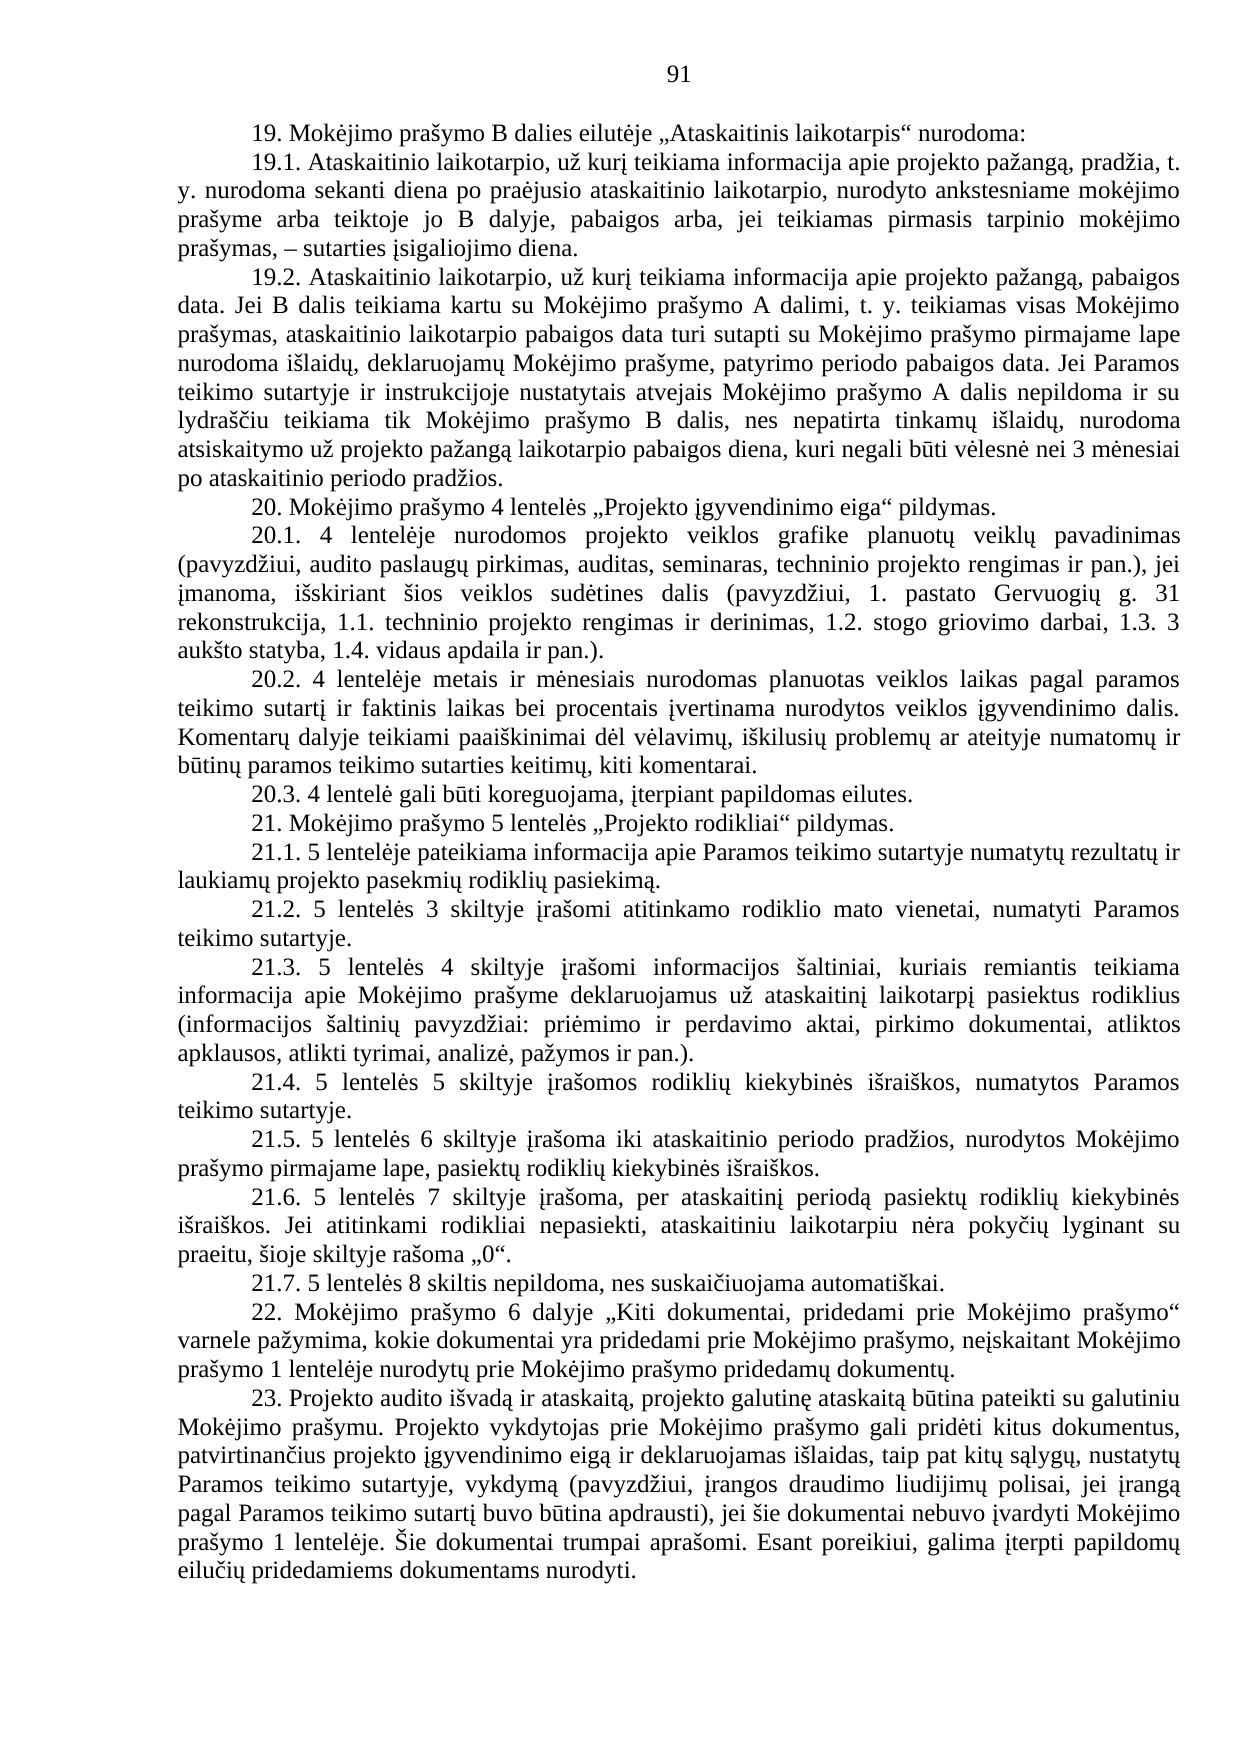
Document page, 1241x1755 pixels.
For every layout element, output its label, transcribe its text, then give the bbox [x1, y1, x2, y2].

text 21.6. 5 lentelės 7 skiltyje įrašoma, per ataskaitinį periodą pasiektų rodiklių kiekybinės išraiškos. Jei atitinkami rodikliai nepasiekti, ataskaitiniu laikotarpiu nėra pokyčių lyginant su praeitu, šioje skiltyje rašoma „0“. [177, 1182, 1181, 1268]
text 21.4. 5 lentelės 5 skiltyje įrašomos rodiklių kiekybinės išraiškos, numatytos Paramos teikimo sutartyje. [177, 1067, 1181, 1124]
text 19.2. Ataskaitinio laikotarpio, už kurį teikiama informacija apie projekto pažangą, pabaigos data. Jei B dalis teikiama kartu su Mokėjimo prašymo A dalimi, t. y. teikiamas visas Mokėjimo prašymas, ataskaitinio laikotarpio pabaigos data turi sutapti su Mokėjimo prašymo pirmajame lape nurodoma išlaidų, deklaruojamų Mokėjimo prašyme, patyrimo periodo pabaigos data. Jei Paramos teikimo sutartyje ir instrukcijoje nustatytais atvejais Mokėjimo prašymo A dalis nepildoma ir su lydraščiu teikiama tik Mokėjimo prašymo B dalis, nes nepatirta tinkamų išlaidų, nurodoma atsiskaitymo už projekto pažangą laikotarpio pabaigos diena, kuri negali būti vėlesnė nei 3 mėnesiai po ataskaitinio periodo pradžios. [177, 262, 1181, 492]
text 19. Mokėjimo prašymo B dalies eilutėje „Ataskaitinis laikotarpis“ nurodoma: [177, 118, 1181, 147]
text 22. Mokėjimo prašymo 6 dalyje „Kiti dokumentai, pridedami prie Mokėjimo prašymo“ varnele pažymima, kokie dokumentai yra pridedami prie Mokėjimo prašymo, neįskaitant Mokėjimo prašymo 1 lentelėje nurodytų prie Mokėjimo prašymo pridedamų dokumentų. [177, 1297, 1181, 1383]
text 20.2. 4 lentelėje metais ir mėnesiais nurodomas planuotas veiklos laikas pagal paramos teikimo sutartį ir faktinis laikas bei procentais įvertinama nurodytos veiklos įgyvendinimo dalis. Komentarų dalyje teikiami paaiškinimai dėl vėlavimų, iškilusių problemų ar ateityje numatomų ir būtinų paramos teikimo sutarties keitimų, kiti komentarai. [177, 664, 1181, 779]
text 21. Mokėjimo prašymo 5 lentelės „Projekto rodikliai“ pildymas. [177, 808, 1181, 837]
text 21.5. 5 lentelės 6 skiltyje įrašoma iki ataskaitinio periodo pradžios, nurodytos Mokėjimo prašymo pirmajame lape, pasiektų rodiklių kiekybinės išraiškos. [177, 1124, 1181, 1182]
text 20.1. 4 lentelėje nurodomos projekto veiklos grafike planuotų veiklų pavadinimas (pavyzdžiui, audito paslaugų pirkimas, auditas, seminaras, techninio projekto rengimas ir pan.), jei įmanoma, išskiriant šios veiklos sudėtines dalis (pavyzdžiui, 1. pastato Gervuogių g. 31 rekonstrukcija, 1.1. techninio projekto rengimas ir derinimas, 1.2. stogo griovimo darbai, 1.3. 3 aukšto statyba, 1.4. vidaus apdaila ir pan.). [177, 521, 1181, 664]
text 23. Projekto audito išvadą ir ataskaitą, projekto galutinę ataskaitą būtina pateikti su galutiniu Mokėjimo prašymu. Projekto vykdytojas prie Mokėjimo prašymo gali pridėti kitus dokumentus, patvirtinančius projekto įgyvendinimo eigą ir deklaruojamas išlaidas, taip pat kitų sąlygų, nustatytų Paramos teikimo sutartyje, vykdymą (pavyzdžiui, įrangos draudimo liudijimų polisai, jei įrangą pagal Paramos teikimo sutartį buvo būtina apdrausti), jei šie dokumentai nebuvo įvardyti Mokėjimo prašymo 1 lentelėje. Šie dokumentai trumpai aprašomi. Esant poreikiui, galima įterpti papildomų eilučių pridedamiems dokumentams nurodyti. [177, 1383, 1181, 1584]
text 20. Mokėjimo prašymo 4 lentelės „Projekto įgyvendinimo eiga“ pildymas. [177, 492, 1181, 521]
text 21.2. 5 lentelės 3 skiltyje įrašomi atitinkamo rodiklio mato vienetai, numatyti Paramos teikimo sutartyje. [177, 894, 1181, 952]
text 21.7. 5 lentelės 8 skiltis nepildoma, nes suskaičiuojama automatiškai. [177, 1268, 1181, 1297]
text 21.1. 5 lentelėje pateikiama informacija apie Paramos teikimo sutartyje numatytų rezultatų ir laukiamų projekto pasekmių rodiklių pasiekimą. [177, 837, 1181, 894]
text 19.1. Ataskaitinio laikotarpio, už kurį teikiama informacija apie projekto pažangą, pradžia, t. y. nurodoma sekanti diena po praėjusio ataskaitinio laikotarpio, nurodyto ankstesniame mokėjimo prašyme arba teiktoje jo B dalyje, pabaigos arba, jei teikiamas pirmasis tarpinio mokėjimo prašymas, – sutarties įsigaliojimo diena. [177, 147, 1181, 262]
text 21.3. 5 lentelės 4 skiltyje įrašomi informacijos šaltiniai, kuriais remiantis teikiama informacija apie Mokėjimo prašyme deklaruojamus už ataskaitinį laikotarpį pasiektus rodiklius (informacijos šaltinių pavyzdžiai: priėmimo ir perdavimo aktai, pirkimo dokumentai, atliktos apklausos, atlikti tyrimai, analizė, pažymos ir pan.). [177, 952, 1181, 1067]
text 20.3. 4 lentelė gali būti koreguojama, įterpiant papildomas eilutes. [177, 779, 1181, 808]
